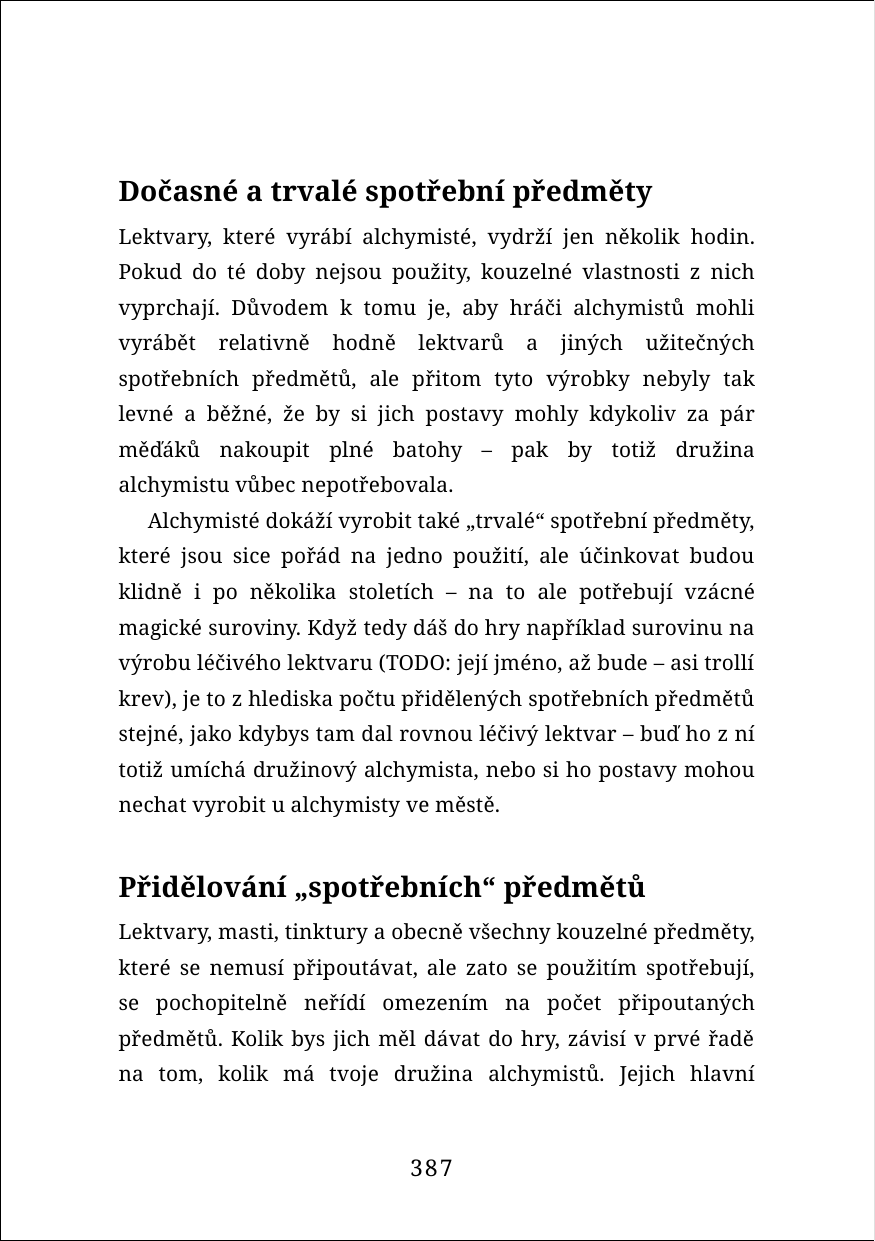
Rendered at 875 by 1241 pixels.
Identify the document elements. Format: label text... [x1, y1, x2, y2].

subtitle Dočasné a trvalé spotřební předměty [118, 172, 756, 210]
subtitle Přidělování „spotřebních“ předmětů [118, 867, 756, 905]
text Lektvary, které vyrábí alchymisté, vydrží jen několik hodin. Pokud do té doby nejsou použity, kouzelné vlastnosti z nich vyprchají. Důvodem k tomu je, aby hráči alchymistů mohli vyrábět relativně hodně lektvarů a jiných užitečných spotřebních předmětů, ale přitom tyto výrobky nebyly tak levné a běžné, že by si jich postavy mohly kdykoliv za pár měďáků nakoupit plné batohy – pak by totiž družina alchymistu vůbec nepotřebovala. Alchymisté dokáží vyrobit také „trvalé“ spotřební předměty, které jsou sice pořád na jedno použití, ale účinkovat budou klidně i po několika stoletích – na to ale potřebují vzácné magické suroviny. Když tedy dáš do hry například surovinu na výrobu léčivého lektvaru (TODO: její jméno, až bude – asi trollí krev), je to z hlediska počtu přidělených spotřebních předmětů stejné, jako kdybys tam dal rovnou léčivý lektvar – buď ho z ní totiž umíchá družinový alchymista, nebo si ho postavy mohou nechat vyrobit u alchymisty ve městě. [118, 222, 756, 819]
text Lektvary, masti, tinktury a obecně všechny kouzelné předměty, které se nemusí připoutávat, ale zato se použitím spotřebují, se pochopitelně neřídí omezením na počet připoutaných předmětů. Kolik bys jich měl dávat do hry, závisí v prvé řadě na tom, kolik má tvoje družina alchymistů. Jejich hlavní [118, 917, 756, 1088]
